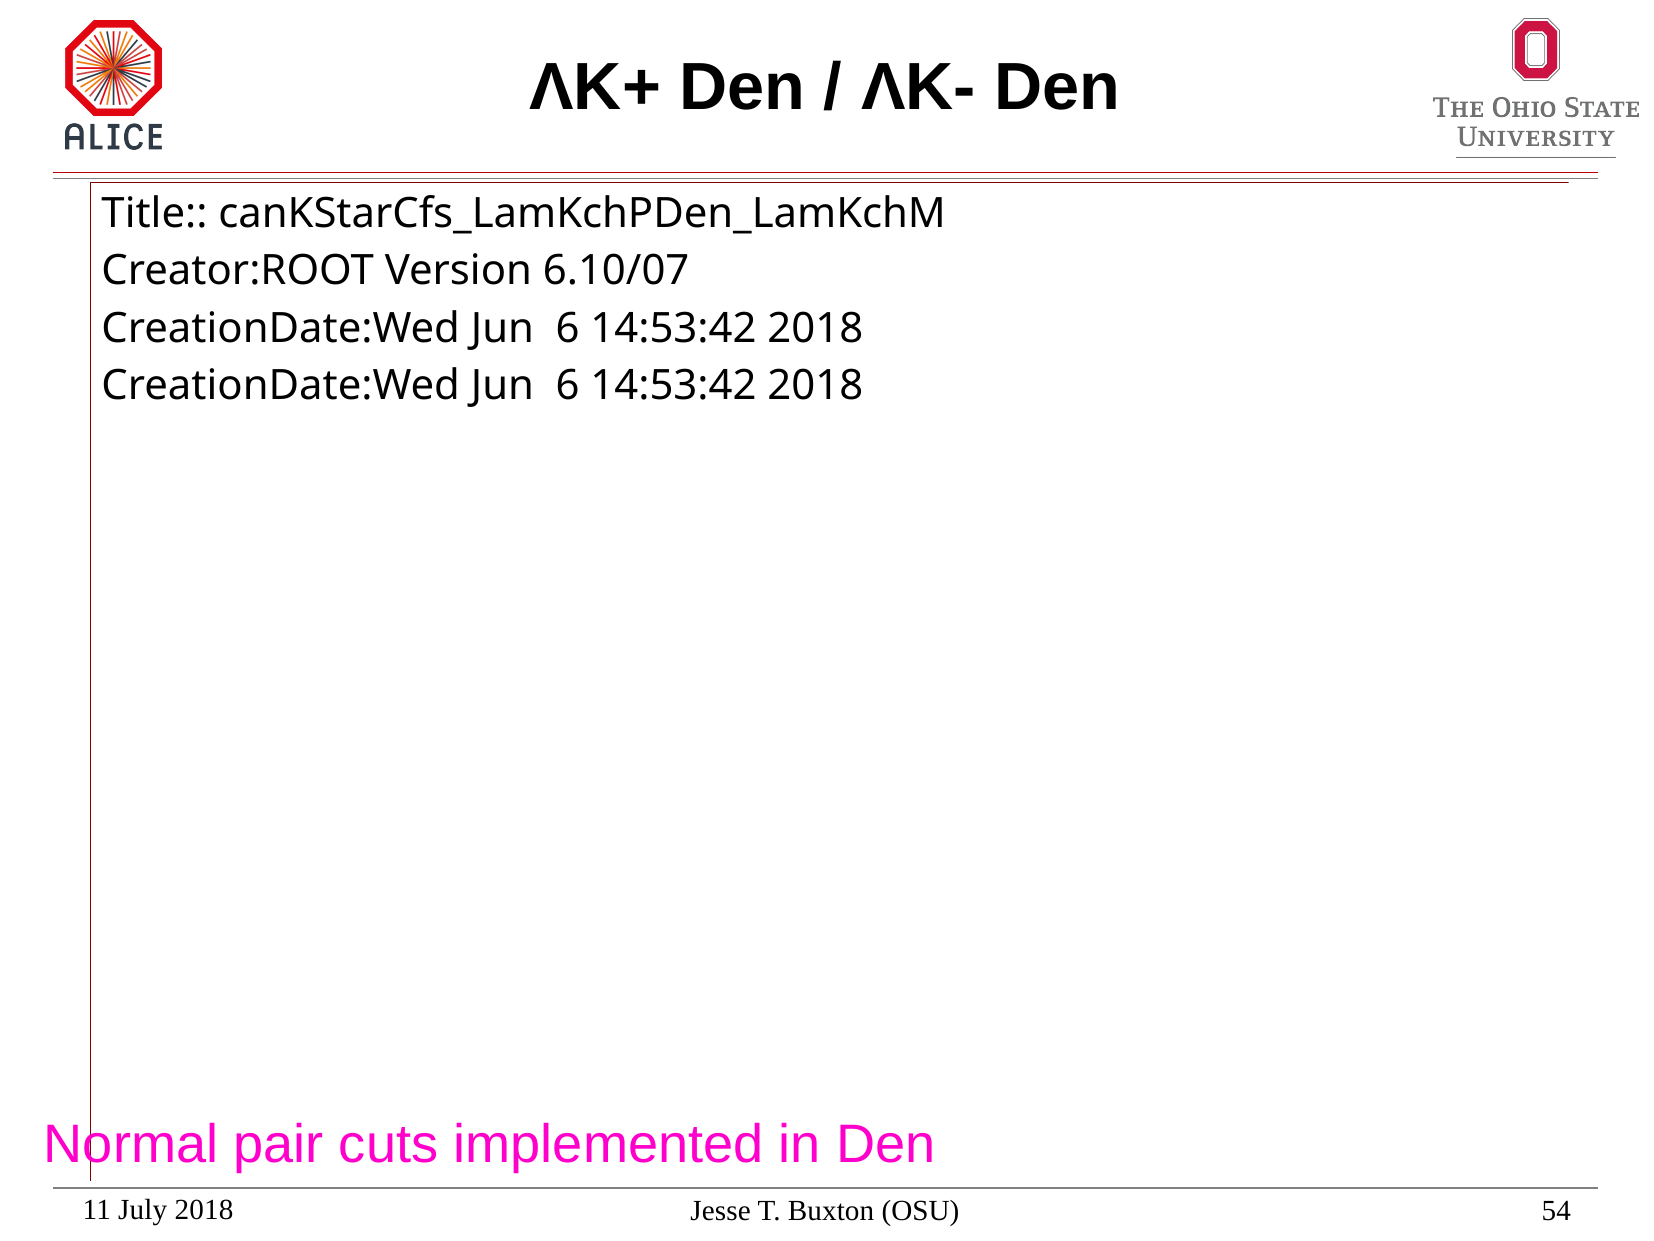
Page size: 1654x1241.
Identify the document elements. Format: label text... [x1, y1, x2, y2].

title ΛK+ Den / ΛK- Den [137, 1, 1513, 172]
text_box Normal pair cuts implemented in Den [28, 1106, 961, 1182]
picture [87, 180, 1569, 1181]
picture [65, 20, 137, 150]
picture [1513, 5, 1642, 171]
